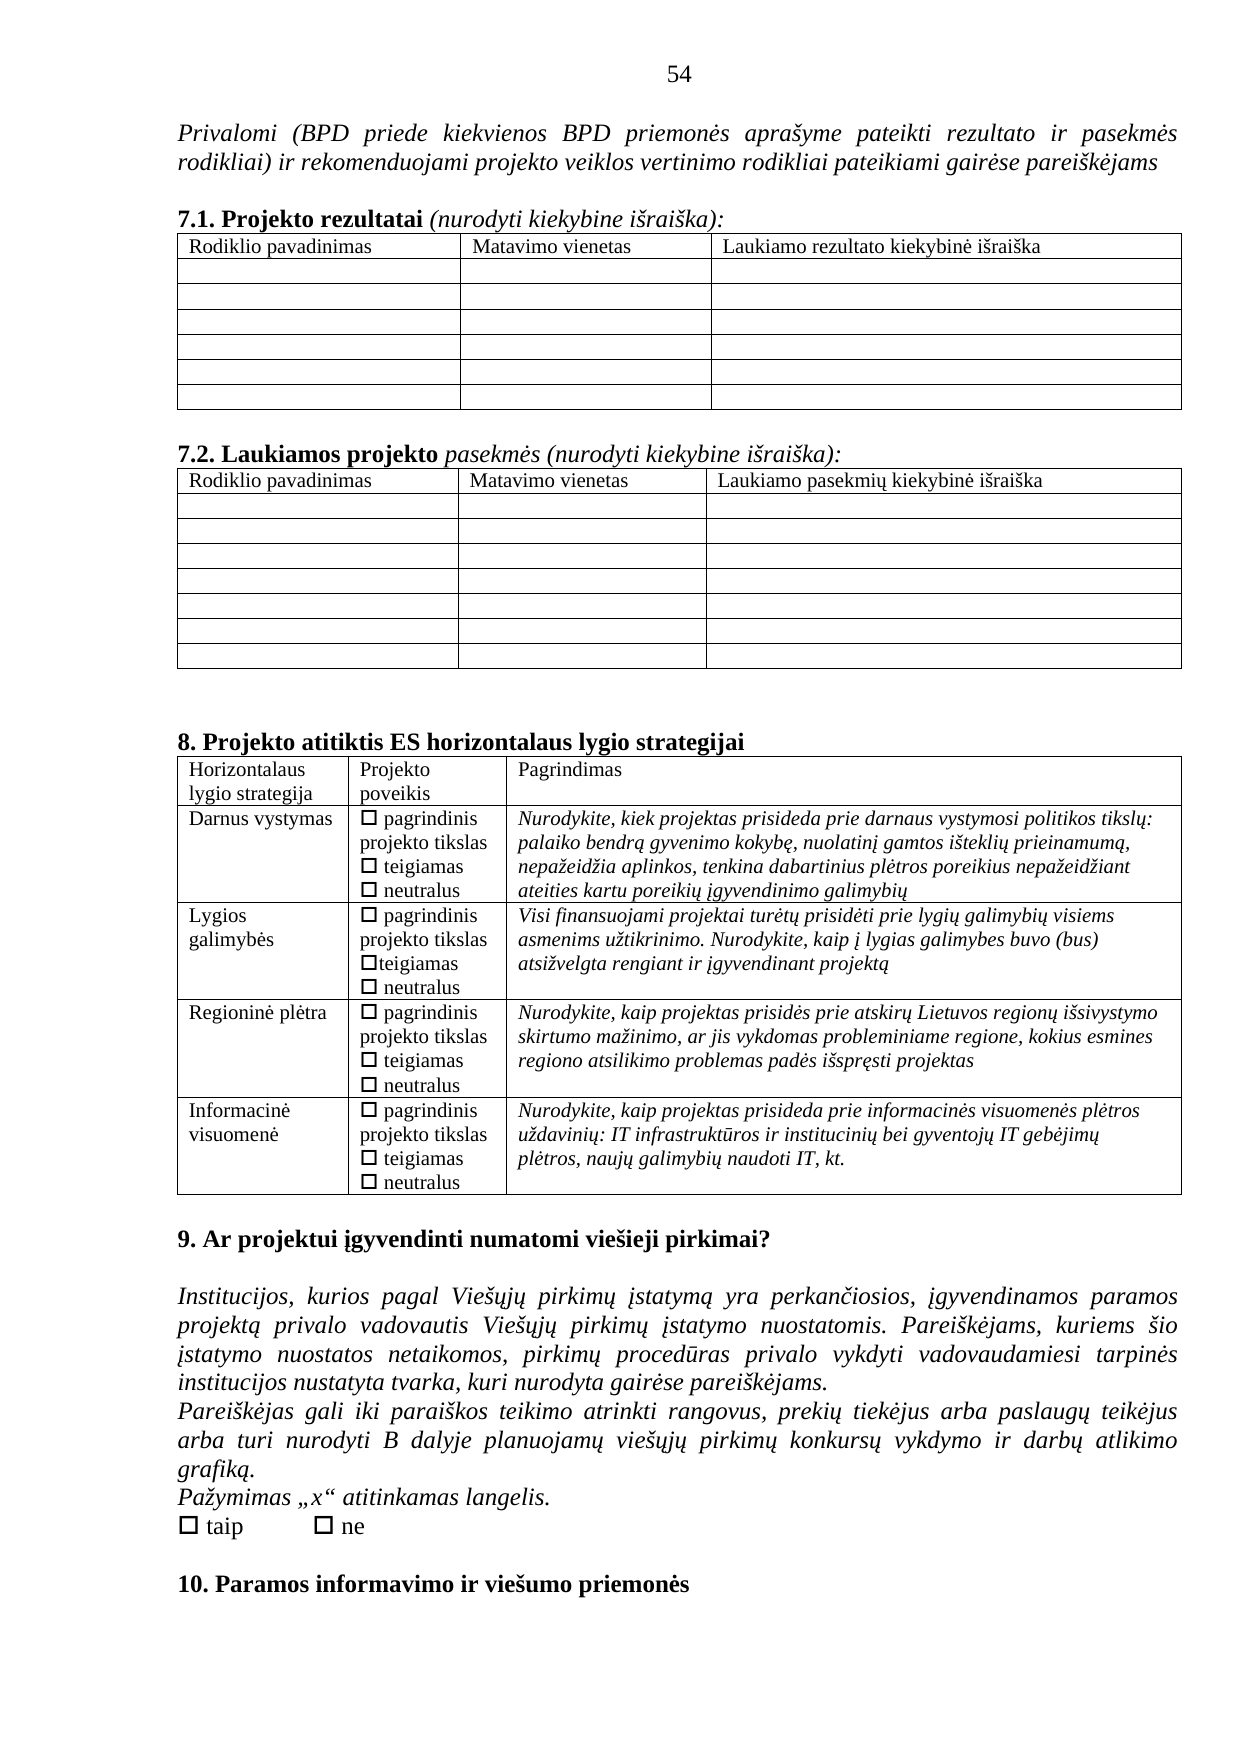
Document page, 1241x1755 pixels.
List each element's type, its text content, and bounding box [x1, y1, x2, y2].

table_header Rodiklio pavadinimas [178, 234, 460, 258]
table_cell [178, 644, 458, 668]
table_header Laukiamo pasekmių kiekybinė išraiška [707, 469, 1181, 492]
table_cell [178, 519, 458, 543]
table_cell [178, 284, 460, 308]
table_cell [459, 644, 706, 668]
table_cell [178, 360, 460, 384]
table_cell Nurodykite, kiek projektas prisideda prie darnaus vystymosi politikos tikslų: palaiko bendrą gyvenimo kokybę, nuolatinį gamtos išteklių prieinamumą, nepažeidžia aplinkos, tenkina dabartinius plėtros poreikius nepažeidžiant ateities kartu poreikių įgyvendinimo galimybių [507, 806, 1181, 902]
text 7.2. Laukiamos projekto pasekmės (nurodyti kiekybine išraiška): [177, 439, 1181, 467]
table_header Matavimo vienetas [459, 469, 706, 492]
text 9. Ar projektui įgyvendinti numatomi viešieji pirkimai? [177, 1224, 1181, 1252]
table_cell [178, 544, 458, 568]
table_cell Nurodykite, kaip projektas prisideda prie informacinės visuomenės plėtros uždavinių: IT infrastruktūros ir institucinių bei gyventojų IT gebėjimų plėtros, naujų galimybių naudoti IT, kt. [507, 1098, 1181, 1194]
table_cell [707, 544, 1181, 568]
table_cell [178, 494, 458, 518]
table_cell Visi finansuojami projektai turėtų prisidėti prie lygių galimybių visiems asmenims užtikrinimo. Nurodykite, kaip į lygias galimybes buvo (bus) atsižvelgta rengiant ir įgyvendinant projektą [507, 903, 1181, 999]
table_cell [459, 569, 706, 593]
table_cell  pagrindinis projekto tikslas  teigiamas  neutralus [349, 1000, 506, 1097]
table_cell [707, 594, 1181, 618]
text Pareiškėjas gali iki paraiškos teikimo atrinkti rangovus, prekių tiekėjus arba paslaugų teikėjus arba turi nurodyti B dalyje planuojamų viešųjų pirkimų konkursų vykdymo ir darbų atlikimo grafiką. [177, 1396, 1181, 1482]
table_cell Darnus vystymas [178, 806, 348, 902]
table_header Laukiamo rezultato kiekybinė išraiška [712, 234, 1181, 258]
table_cell [707, 494, 1181, 518]
table_cell Nurodykite, kaip projektas prisidės prie atskirų Lietuvos regionų išsivystymo skirtumo mažinimo, ar jis vykdomas probleminiame regione, kokius esmines regiono atsilikimo problemas padės išspręsti projektas [507, 1000, 1181, 1097]
text Pažymimas „x“ atitinkamas langelis. [177, 1482, 1181, 1511]
table_cell [178, 569, 458, 593]
text 8. Projekto atitiktis ES horizontalaus lygio strategijai [177, 727, 1181, 756]
table_header Pagrindimas [507, 757, 1181, 805]
table_cell [459, 519, 706, 543]
text 7.1. Projekto rezultatai (nurodyti kiekybine išraiška): [177, 204, 1181, 233]
table_cell [461, 259, 711, 283]
table_cell  pagrindinis projekto tikslas  teigiamas  neutralus [349, 806, 506, 902]
table_cell Informacinė visuomenė [178, 1098, 348, 1194]
table_cell [707, 644, 1181, 668]
table_cell [459, 594, 706, 618]
table_cell [178, 619, 458, 643]
text Privalomi (BPD priede kiekvienos BPD priemonės aprašyme pateikti rezultato ir pasekmės rodikliai) ir rekomenduojami projekto veiklos vertinimo rodikliai pateikiami gairėse pareiškėjams [177, 118, 1181, 176]
table_cell [712, 284, 1181, 308]
text  taip  ne [177, 1511, 1181, 1540]
table_cell [712, 335, 1181, 359]
table_cell [712, 259, 1181, 283]
table_cell [712, 310, 1181, 333]
table_cell Lygios galimybės [178, 903, 348, 999]
text 10. Paramos informavimo ir viešumo priemonės [177, 1569, 1181, 1597]
table_cell [178, 310, 460, 333]
table_cell [707, 619, 1181, 643]
table_header Horizontalaus lygio strategija [178, 757, 348, 805]
table_cell  pagrindinis projekto tikslas teigiamas  neutralus [349, 903, 506, 999]
table_cell [461, 385, 711, 409]
table_cell [712, 385, 1181, 409]
table_cell [178, 335, 460, 359]
table_cell  pagrindinis projekto tikslas  teigiamas  neutralus [349, 1098, 506, 1194]
table_cell [461, 335, 711, 359]
table_cell [461, 284, 711, 308]
table_header Rodiklio pavadinimas [178, 469, 458, 492]
table_cell [459, 619, 706, 643]
table_cell [178, 259, 460, 283]
table_cell [707, 519, 1181, 543]
table_cell [178, 594, 458, 618]
table_cell [459, 544, 706, 568]
table_cell [461, 310, 711, 333]
table_cell [461, 360, 711, 384]
table_cell Regioninė plėtra [178, 1000, 348, 1097]
table_cell [712, 360, 1181, 384]
table_cell [707, 569, 1181, 593]
table_header Projekto poveikis [349, 757, 506, 805]
text Institucijos, kurios pagal Viešųjų pirkimų įstatymą yra perkančiosios, įgyvendinamos paramos projektą privalo vadovautis Viešųjų pirkimų įstatymo nuostatomis. Pareiškėjams, kuriems šio įstatymo nuostatos netaikomos, pirkimų procedūras privalo vykdyti vadovaudamiesi tarpinės institucijos nustatyta tvarka, kuri nurodyta gairėse pareiškėjams. [177, 1281, 1181, 1396]
table_header Matavimo vienetas [461, 234, 711, 258]
table_cell [178, 385, 460, 409]
table_cell [459, 494, 706, 518]
